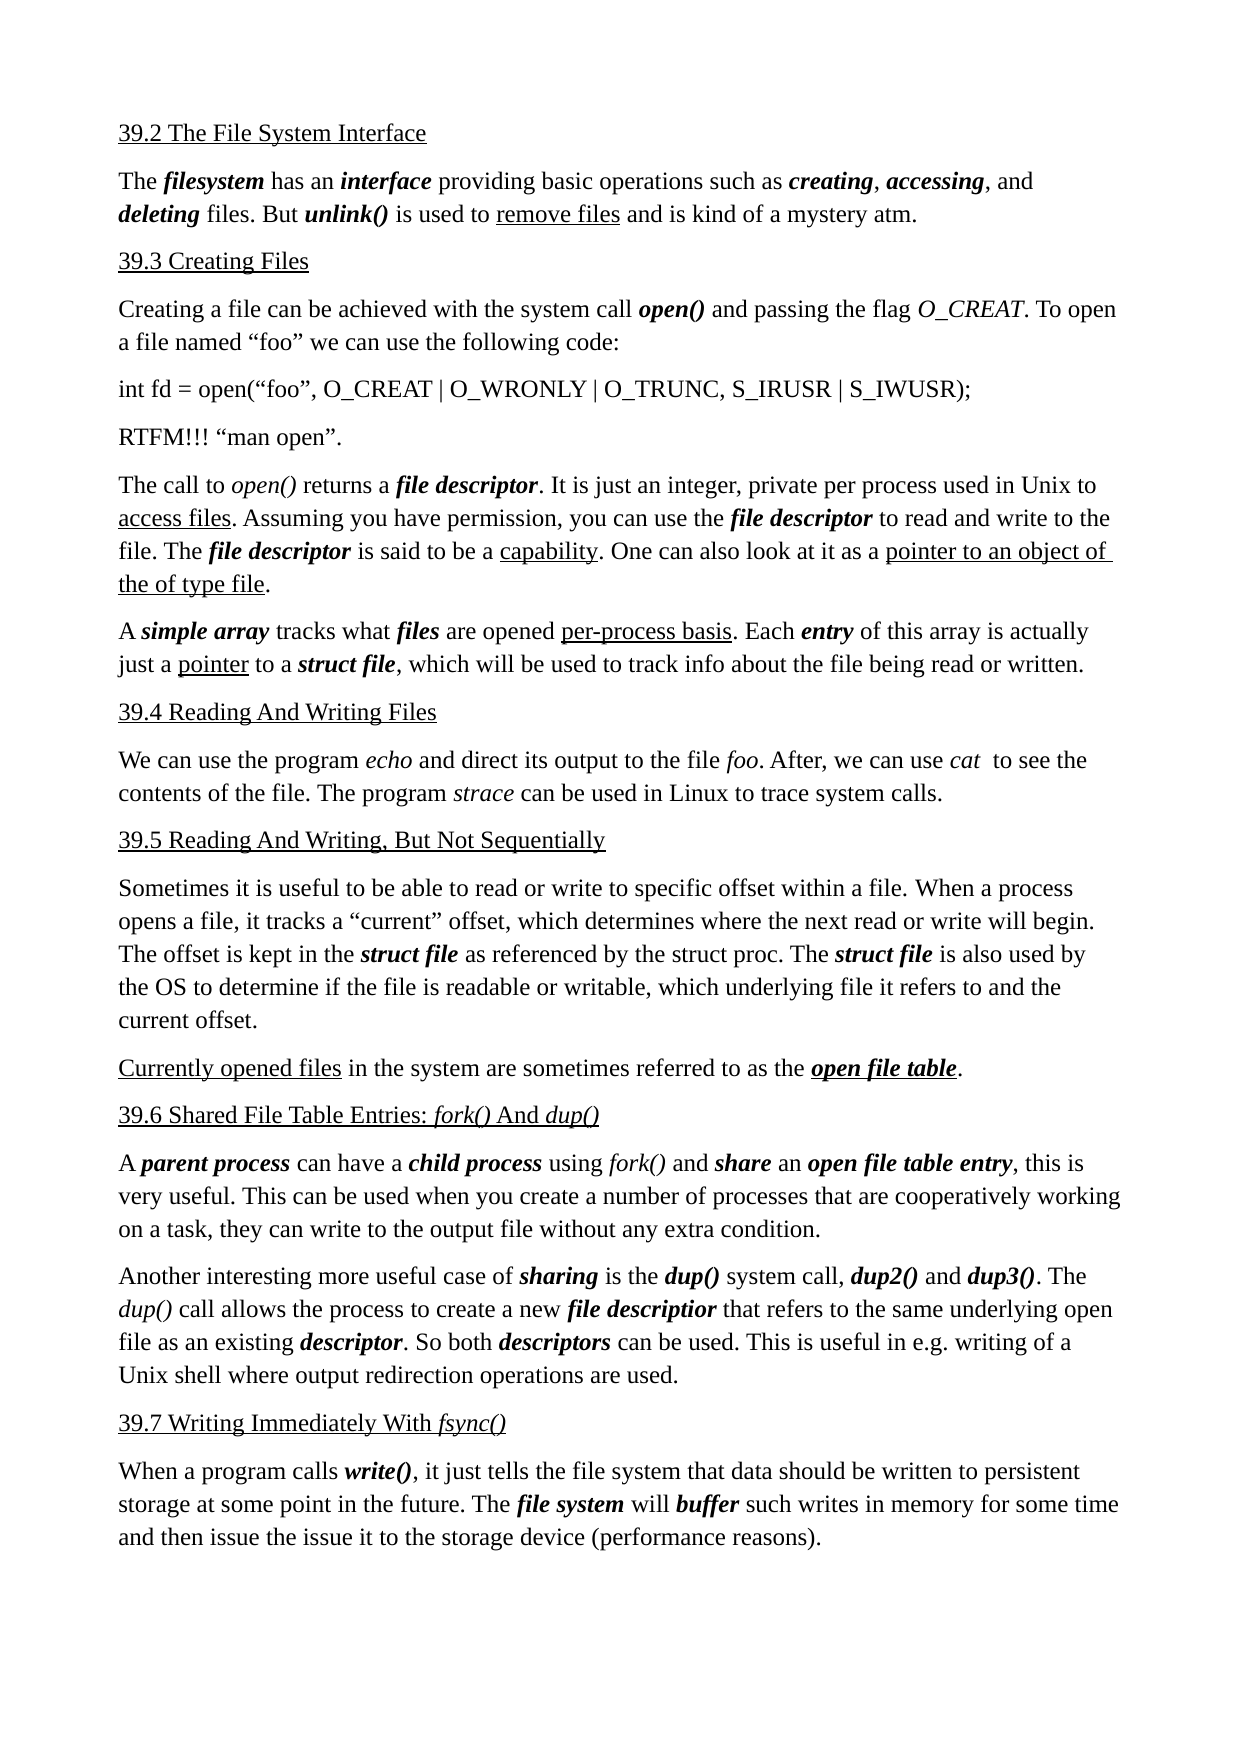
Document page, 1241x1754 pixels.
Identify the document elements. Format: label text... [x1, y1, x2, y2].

text 39.4 Reading And Writing Files [118, 697, 1122, 726]
text 39.6 Shared File Table Entries: fork() And dup() [118, 1100, 1122, 1129]
text When a program calls write(), it just tells the file system that data should be written to persistent storage at some point in the future. The file system will buffer such writes in memory for some time and then issue the issue it to the storage device (performance reasons). [118, 1456, 1122, 1551]
text Creating a file can be achieved with the system call open() and passing the flag O_CREAT. To open a file named “foo” we can use the following code: [118, 294, 1122, 356]
text We can use the program echo and direct its output to the file foo. After, we can use cat to see the contents of the file. The program strace can be used in Linux to trace system calls. [118, 745, 1122, 806]
text A parent process can have a child process using fork() and share an open file table entry, this is very useful. This can be used when you create a number of processes that are cooperatively working on a task, they can write to the output file without any extra condition. [118, 1148, 1122, 1243]
text Sometimes it is useful to be able to read or write to specific offset within a file. When a process opens a file, it tracks a “current” offset, which determines where the next read or write will begin. The offset is kept in the struct file as referenced by the struct proc. The struct file is also used by the OS to determine if the file is readable or writable, which underlying file it refers to and the current offset. [118, 873, 1122, 1034]
text 39.2 The File System Interface [118, 118, 1122, 147]
text Currently opened files in the system are sometimes referred to as the open file table. [118, 1053, 1122, 1081]
text The call to open() returns a file descriptor. It is just an integer, private per process used in Unix to access files. Assuming you have permission, you can use the file descriptor to read and write to the file. The file descriptor is said to be a capability. One can also look at it as a pointer to an object of the of type file. [118, 470, 1122, 598]
text int fd = open(“foo”, O_CREAT | O_WRONLY | O_TRUNC, S_IRUSR | S_IWUSR); [118, 374, 1122, 403]
text RTFM!!! “man open”. [118, 422, 1122, 451]
text 39.3 Creating Files [118, 246, 1122, 275]
text The filesystem has an interface providing basic operations such as creating, accessing, and deleting files. But unlink() is used to remove files and is kind of a mystery atm. [118, 166, 1122, 227]
text Another interesting more useful case of sharing is the dup() system call, dup2() and dup3(). The dup() call allows the process to create a new file descriptior that refers to the same underlying open file as an existing descriptor. So both descriptors can be used. This is useful in e.g. writing of a Unix shell where output redirection operations are used. [118, 1261, 1122, 1389]
text A simple array tracks what files are opened per-process basis. Each entry of this array is actually just a pointer to a struct file, which will be used to track info about the file being read or written. [118, 616, 1122, 678]
text 39.5 Reading And Writing, But Not Sequentially [118, 825, 1122, 854]
text 39.7 Writing Immediately With fsync() [118, 1408, 1122, 1437]
